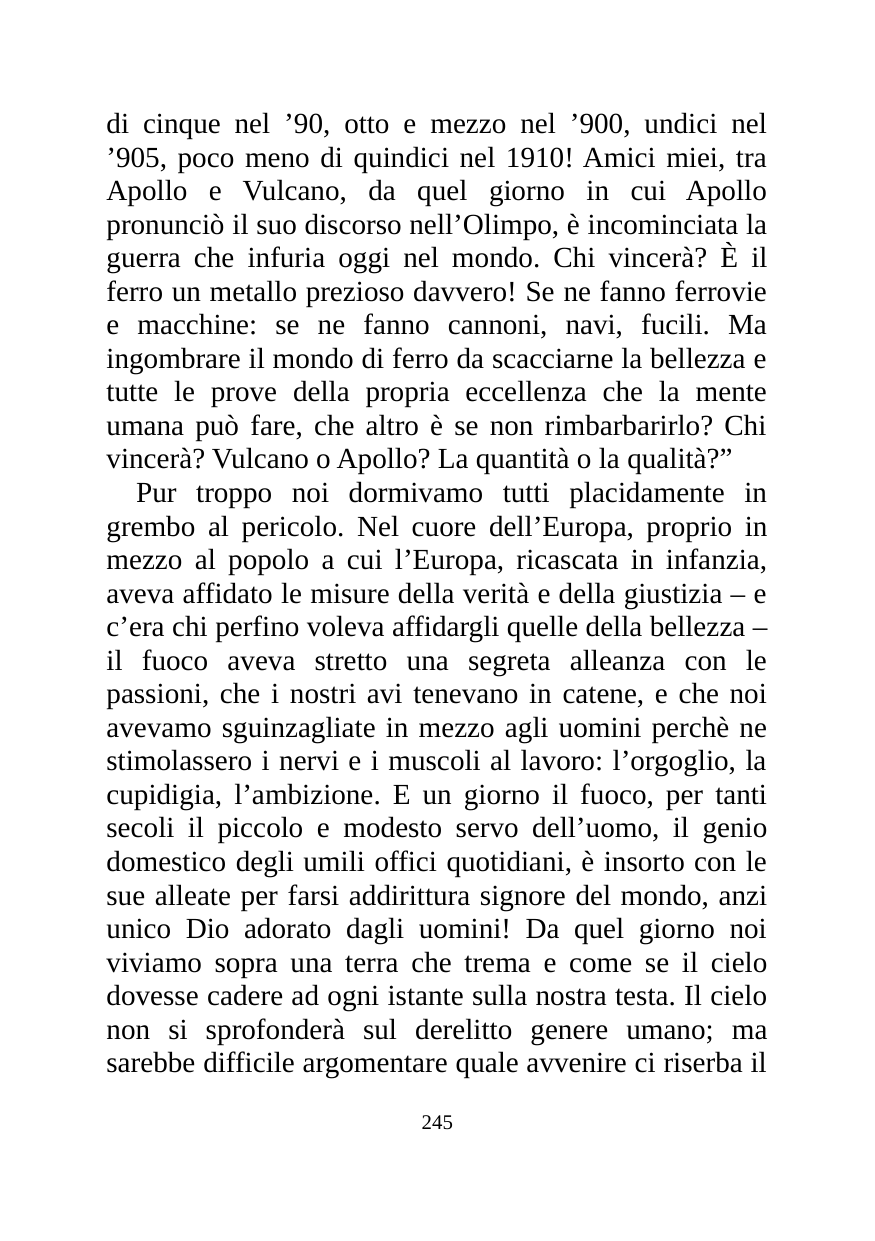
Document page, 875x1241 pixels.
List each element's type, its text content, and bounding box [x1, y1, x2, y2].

text Pur troppo noi dormivamo tutti placidamente in grembo al pericolo. Nel cuore dell’Europa, proprio in mezzo al popolo a cui l’Europa, ricascata in infanzia, aveva affidato le misure della verità e della giustizia – e c’era chi perfino voleva affidargli quelle della bellezza – il fuoco aveva stretto una segreta alleanza con le passioni, che i nostri avi tenevano in catene, e che noi avevamo sguinzagliate in mezzo agli uomini perchè ne stimolassero i nervi e i muscoli al lavoro: l’orgoglio, la cupidigia, l’ambizione. E un giorno il fuoco, per tanti secoli il piccolo e modesto servo dell’uomo, il genio domestico degli umili offici quotidiani, è insorto con le sue alleate per farsi addirittura signore del mondo, anzi unico Dio adorato dagli uomini! Da quel giorno noi viviamo sopra una terra che trema e come se il cielo dovesse cadere ad ogni istante sulla nostra testa. Il cielo non si sprofonderà sul derelitto genere umano; ma sarebbe difficile argomentare quale avvenire ci riserba il [106, 475, 768, 1079]
text di cinque nel ’90, otto e mezzo nel ’900, undici nel ’905, poco meno di quindici nel 1910! Amici miei, tra Apollo e Vulcano, da quel giorno in cui Apollo pronunciò il suo discorso nell’Olimpo, è incominciata la guerra che infuria oggi nel mondo. Chi vincerà? È il ferro un metallo prezioso davvero! Se ne fanno ferrovie e macchine: se ne fanno cannoni, navi, fucili. Ma ingombrare il mondo di ferro da scacciarne la bellezza e tutte le prove della propria eccellenza che la mente umana può fare, che altro è se non rimbarbarirlo? Chi vincerà? Vulcano o Apollo? La quantità o la qualità?” [106, 106, 768, 475]
